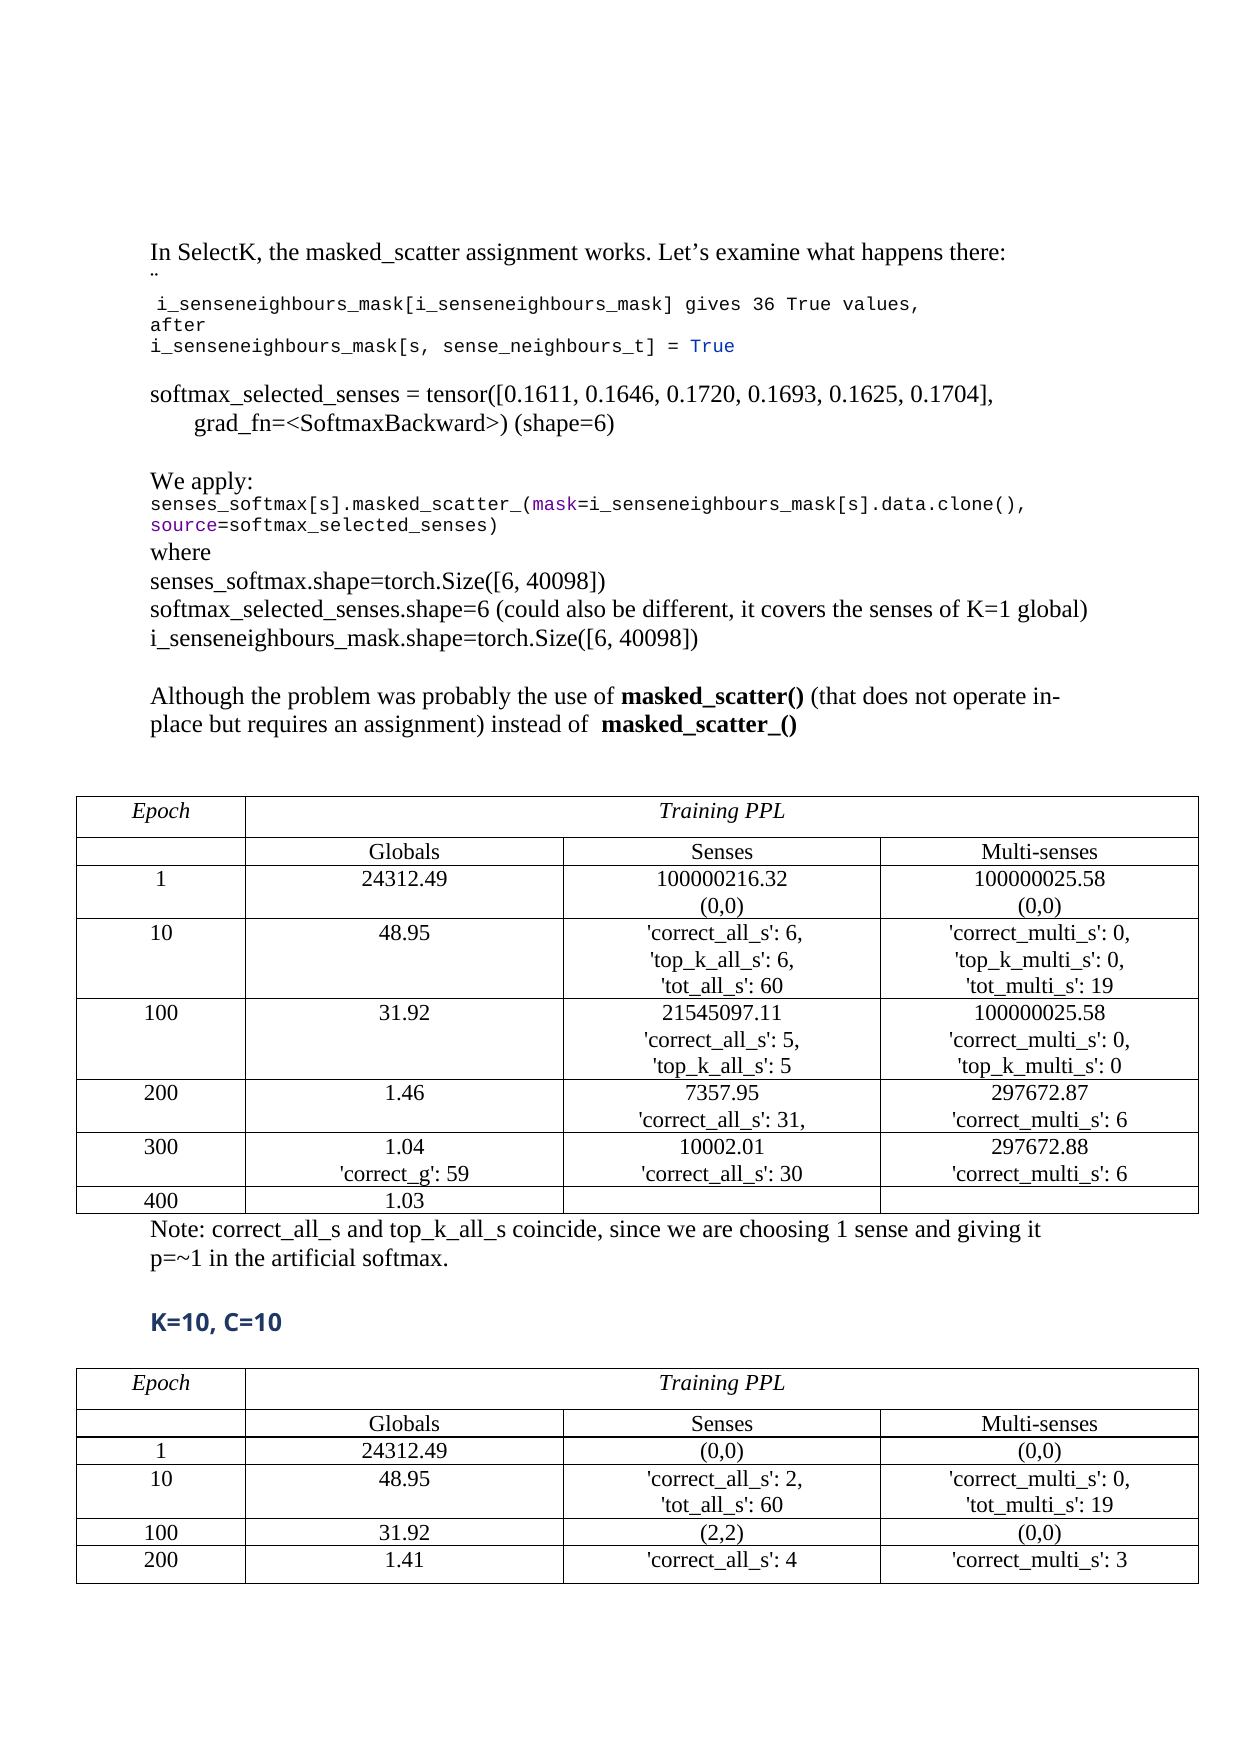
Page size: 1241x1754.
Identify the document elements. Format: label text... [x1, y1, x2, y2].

text i_senseneighbours_mask[i_senseneighbours_mask] gives 36 True values, [150, 294, 1090, 316]
table_cell 1.04 'correct_g': 59 [246, 1133, 563, 1186]
table_cell 1.41 [246, 1546, 563, 1582]
text after [150, 316, 1090, 337]
table_cell 1.03 [246, 1187, 563, 1213]
table_cell (0,0) [881, 1519, 1198, 1545]
table_cell 24312.49 [246, 1438, 563, 1464]
table_cell 100000216.32 (0,0) [564, 866, 880, 918]
table_cell 200 [77, 1080, 245, 1132]
table_cell 31.92 [246, 999, 563, 1078]
text softmax_selected_senses = tensor([0.1611, 0.1646, 0.1720, 0.1693, 0.1625, 0.1704], [150, 379, 1090, 408]
table_header Epoch [77, 797, 245, 837]
table_cell 'correct_all_s': 6, 'top_k_all_s': 6, 'tot_all_s': 60 [564, 919, 880, 998]
table_cell 297672.87 'correct_multi_s': 6 [881, 1080, 1198, 1132]
table_cell [77, 838, 245, 864]
table_cell 10 [77, 919, 245, 998]
text Note: correct_all_s and top_k_all_s coincide, since we are choosing 1 sense and giving it p=~1 in the artificial softmax. [150, 1214, 1090, 1272]
table_cell 'correct_all_s': 4 [564, 1546, 880, 1582]
table_cell (2,2) [564, 1519, 880, 1545]
table_cell 300 [77, 1133, 245, 1186]
table_header Training PPL [246, 797, 1198, 837]
table_cell Senses [564, 1410, 880, 1436]
table_cell [881, 1187, 1198, 1213]
table_cell 10002.01 'correct_all_s': 30 [564, 1133, 880, 1186]
table_cell 'correct_multi_s': 0, 'top_k_multi_s': 0, 'tot_multi_s': 19 [881, 919, 1198, 998]
text ¨ [150, 266, 1090, 294]
table_cell 'correct_multi_s': 0, 'tot_multi_s': 19 [881, 1465, 1198, 1517]
table_cell [77, 1410, 245, 1436]
table_cell [564, 1187, 880, 1213]
table_cell 'correct_multi_s': 3 [881, 1546, 1198, 1582]
table_cell 100 [77, 1519, 245, 1545]
table_cell 100000025.58 'correct_multi_s': 0, 'top_k_multi_s': 0 [881, 999, 1198, 1078]
table_cell Multi-senses [881, 838, 1198, 864]
text where [150, 537, 1090, 566]
table_cell 1.46 [246, 1080, 563, 1132]
subtitle K=10, C=10 [150, 1305, 1090, 1339]
text i_senseneighbours_mask.shape=torch.Size([6, 40098]) [150, 623, 1090, 652]
table_cell Senses [564, 838, 880, 864]
table_cell 24312.49 [246, 866, 563, 918]
table_cell Globals [246, 1410, 563, 1436]
table_cell 100000025.58 (0,0) [881, 866, 1198, 918]
text We apply: [150, 466, 1090, 494]
table_cell 400 [77, 1187, 245, 1213]
table_cell (0,0) [881, 1438, 1198, 1464]
text Although the problem was probably the use of masked_scatter() (that does not operate in-place but requires an assignment) instead of masked_scatter_() [150, 681, 1090, 738]
table_cell 48.95 [246, 919, 563, 998]
table_cell 10 [77, 1465, 245, 1517]
table_cell 1 [77, 866, 245, 918]
table_cell 48.95 [246, 1465, 563, 1517]
table_cell 100 [77, 999, 245, 1078]
text senses_softmax.shape=torch.Size([6, 40098]) [150, 566, 1090, 594]
table_cell Multi-senses [881, 1410, 1198, 1436]
table_header Epoch [77, 1369, 245, 1409]
table_cell (0,0) [564, 1438, 880, 1464]
text In SelectK, the masked_scatter assignment works. Let’s examine what happens there: [150, 237, 1090, 266]
table_cell 200 [77, 1546, 245, 1582]
table_cell 297672.88 'correct_multi_s': 6 [881, 1133, 1198, 1186]
table_cell 21545097.11 'correct_all_s': 5, 'top_k_all_s': 5 [564, 999, 880, 1078]
table_cell 1 [77, 1438, 245, 1464]
text i_senseneighbours_mask[s, sense_neighbours_t] = True [150, 337, 1090, 358]
table_cell Globals [246, 838, 563, 864]
table_cell 'correct_all_s': 2, 'tot_all_s': 60 [564, 1465, 880, 1517]
text senses_softmax[s].masked_scatter_(mask=i_senseneighbours_mask[s].data.clone(), source=softmax_selected_senses) [150, 494, 1090, 537]
table_cell 31.92 [246, 1519, 563, 1545]
text grad_fn=<SoftmaxBackward>) (shape=6) [150, 408, 1090, 437]
text softmax_selected_senses.shape=6 (could also be different, it covers the senses of K=1 global) [150, 594, 1090, 623]
table_cell 7357.95 'correct_all_s': 31, [564, 1080, 880, 1132]
table_header Training PPL [246, 1369, 1198, 1409]
